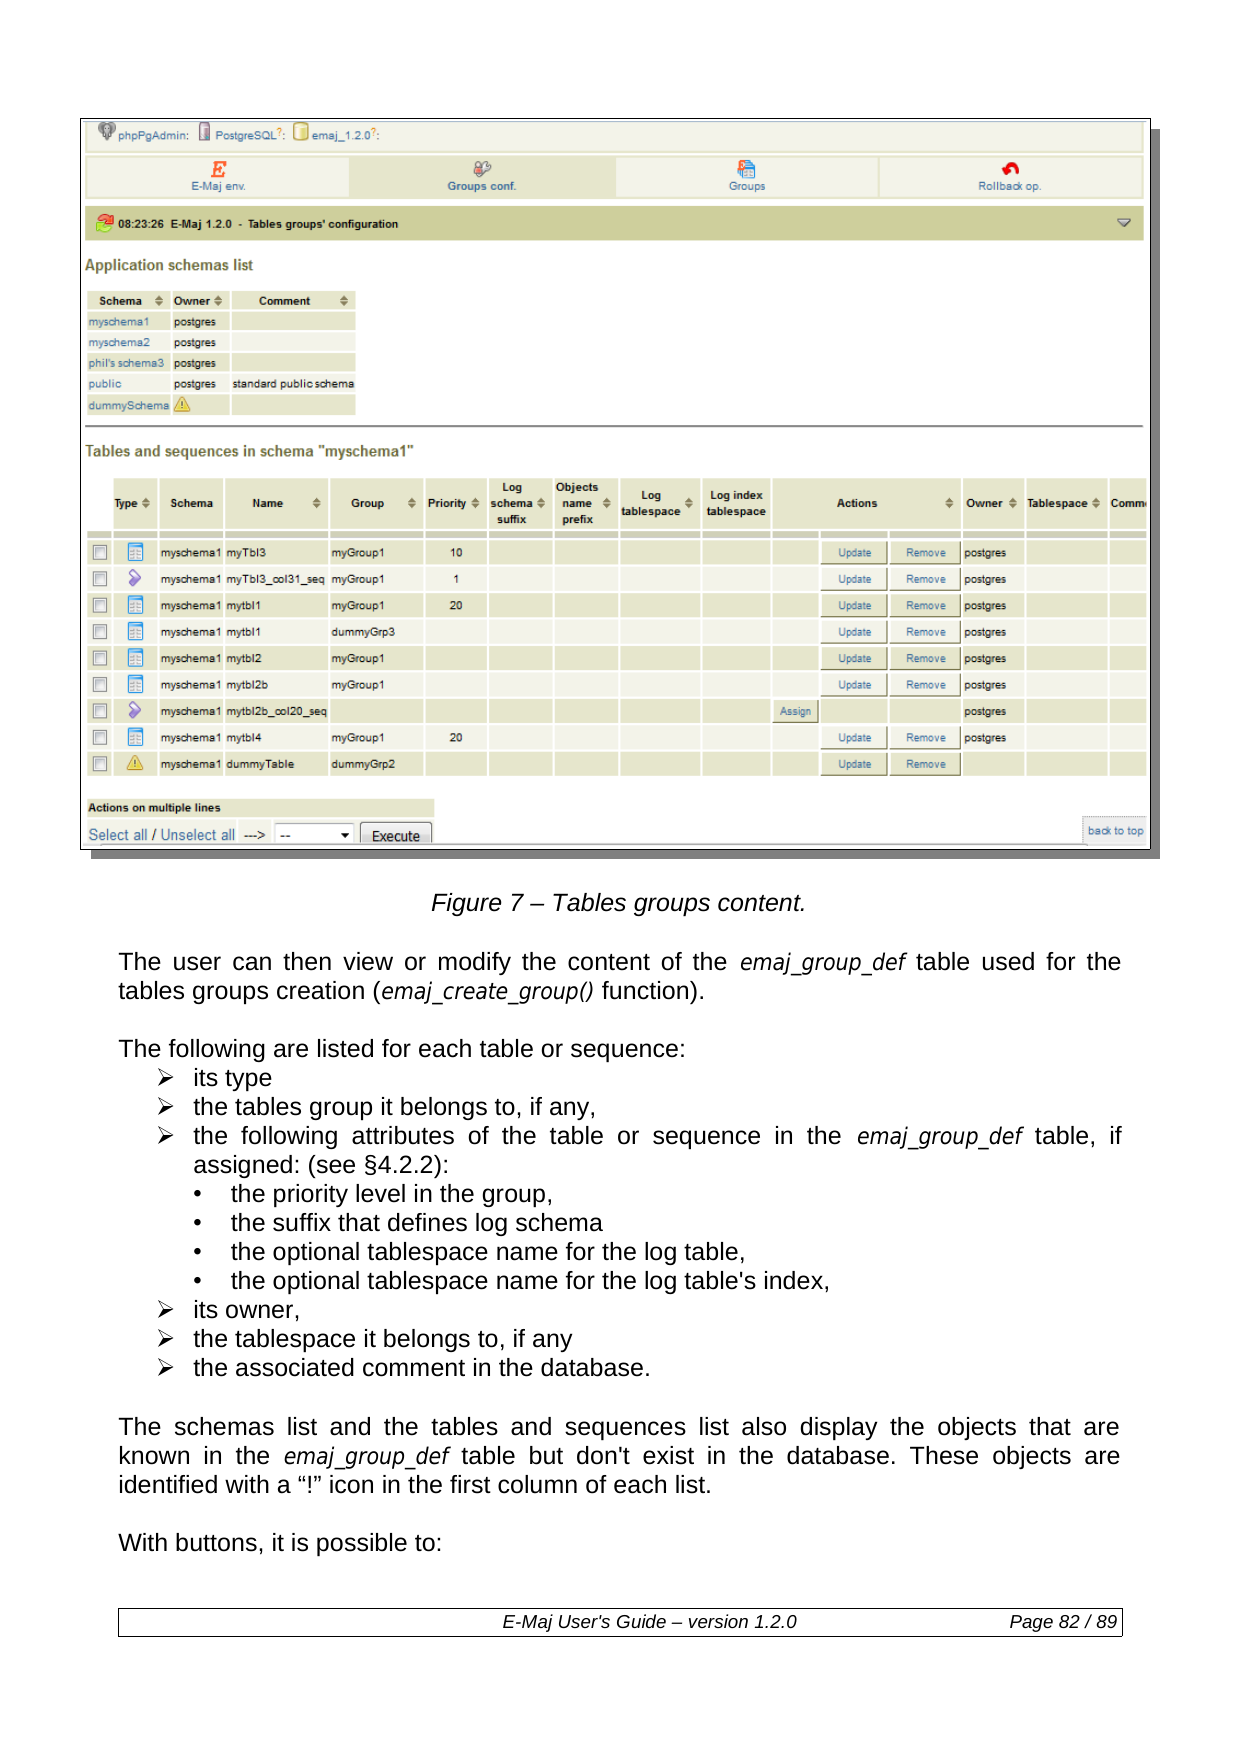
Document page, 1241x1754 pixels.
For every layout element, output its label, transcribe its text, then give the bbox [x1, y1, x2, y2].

list the suffix that defines log schema [193, 1208, 1122, 1237]
list the following attributes of the table or sequence in the emaj_group_def table, if assigned: (see §4.2.2): [156, 1121, 1122, 1179]
text The user can then view or modify the content of the emaj_group_def table used for the tables groups creation (emaj_create_group() function). [118, 946, 1122, 1004]
text The schemas list and the tables and sequences list also display the objects that are known in the emaj_group_def table but don't exist in the database. These objects are identified with a “!” icon in the first column of each list. [118, 1411, 1122, 1499]
list the associated comment in the database. [156, 1353, 1122, 1382]
list its owner, [156, 1295, 1122, 1324]
list the priority level in the group, [193, 1179, 1122, 1208]
text With buttons, it is possible to: [118, 1528, 1122, 1557]
text The following are listed for each table or sequence: [118, 1034, 1122, 1063]
list the tables group it belongs to, if any, [156, 1092, 1122, 1121]
list the optional tablespace name for the log table's index, [193, 1266, 1122, 1295]
text Figure 7 – Tables groups content. [118, 888, 1122, 917]
list its type [156, 1063, 1122, 1092]
list the tablespace it belongs to, if any [156, 1324, 1122, 1353]
picture [83, 121, 1147, 846]
list the optional tablespace name for the log table, [193, 1237, 1122, 1266]
